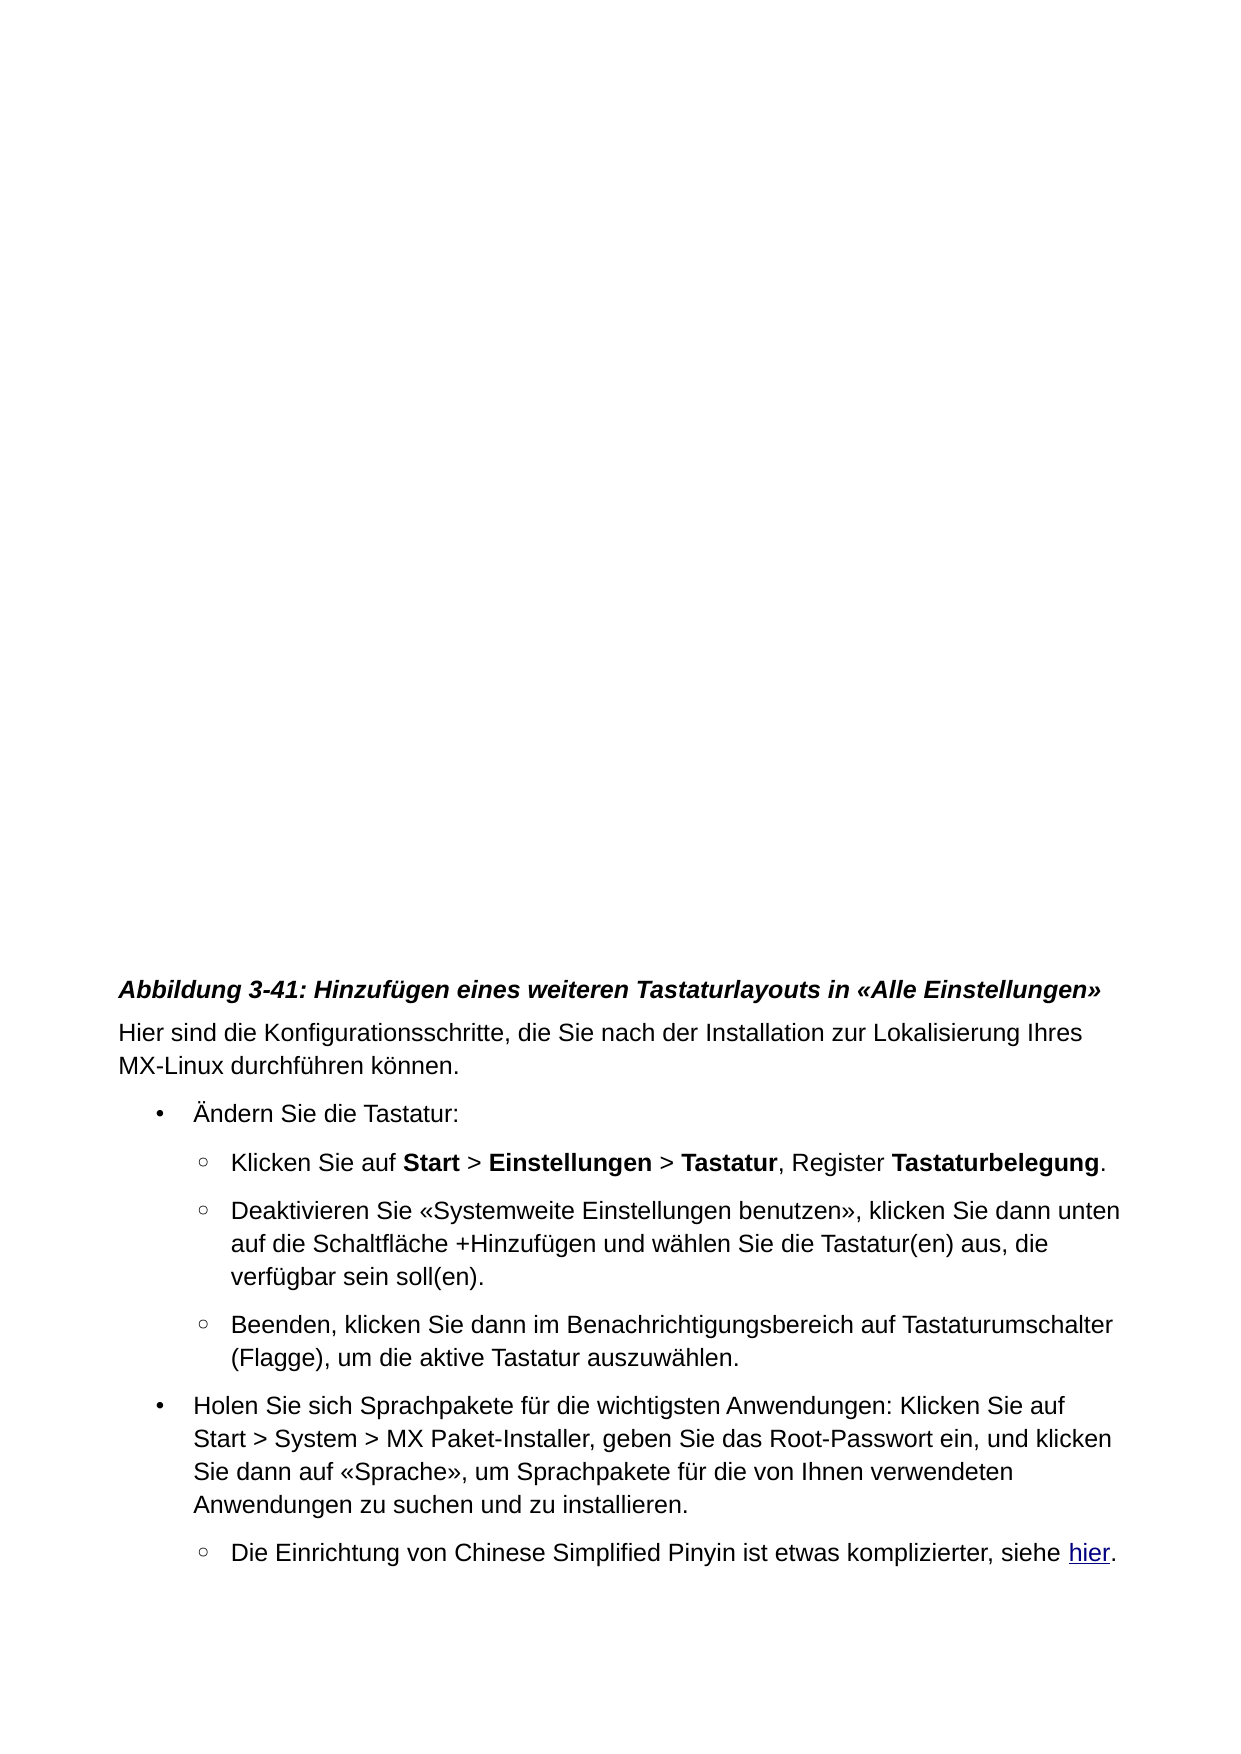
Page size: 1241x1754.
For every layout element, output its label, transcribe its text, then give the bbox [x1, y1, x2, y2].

list Holen Sie sich Sprachpakete für die wichtigsten Anwendungen: Klicken Sie auf Start > System > MX Paket-Installer, geben Sie das Root-Passwort ein, und klicken Sie dann auf «Sprache», um Sprachpakete für die von Ihnen verwendeten Anwendungen zu suchen und zu installieren. [156, 1391, 1122, 1519]
list Ändern Sie die Tastatur: [156, 1099, 1122, 1128]
list Klicken Sie auf Start > Einstellungen > Tastatur, Register Tastaturbelegung. [193, 1147, 1122, 1176]
list Beenden, klicken Sie dann im Benachrichtigungsbereich auf Tastaturumschalter (Flagge), um die aktive Tastatur auszuwählen. [193, 1310, 1122, 1372]
list Die Einrichtung von Chinese Simplified Pinyin ist etwas komplizierter, siehe hier. [193, 1538, 1122, 1567]
text Abbildung 3-41: Hinzufügen eines weiteren Tastaturlayouts in «Alle Einstellungen» [118, 118, 1122, 1003]
list Deaktivieren Sie «Systemweite Einstellungen benutzen», klicken Sie dann unten auf die Schaltfläche +Hinzufügen und wählen Sie die Tastatur(en) aus, die verfügbar sein soll(en). [193, 1196, 1122, 1291]
text Hier sind die Konfigurationsschritte, die Sie nach der Installation zur Lokalisierung Ihres MX-Linux durchführen können. [118, 1018, 1122, 1080]
